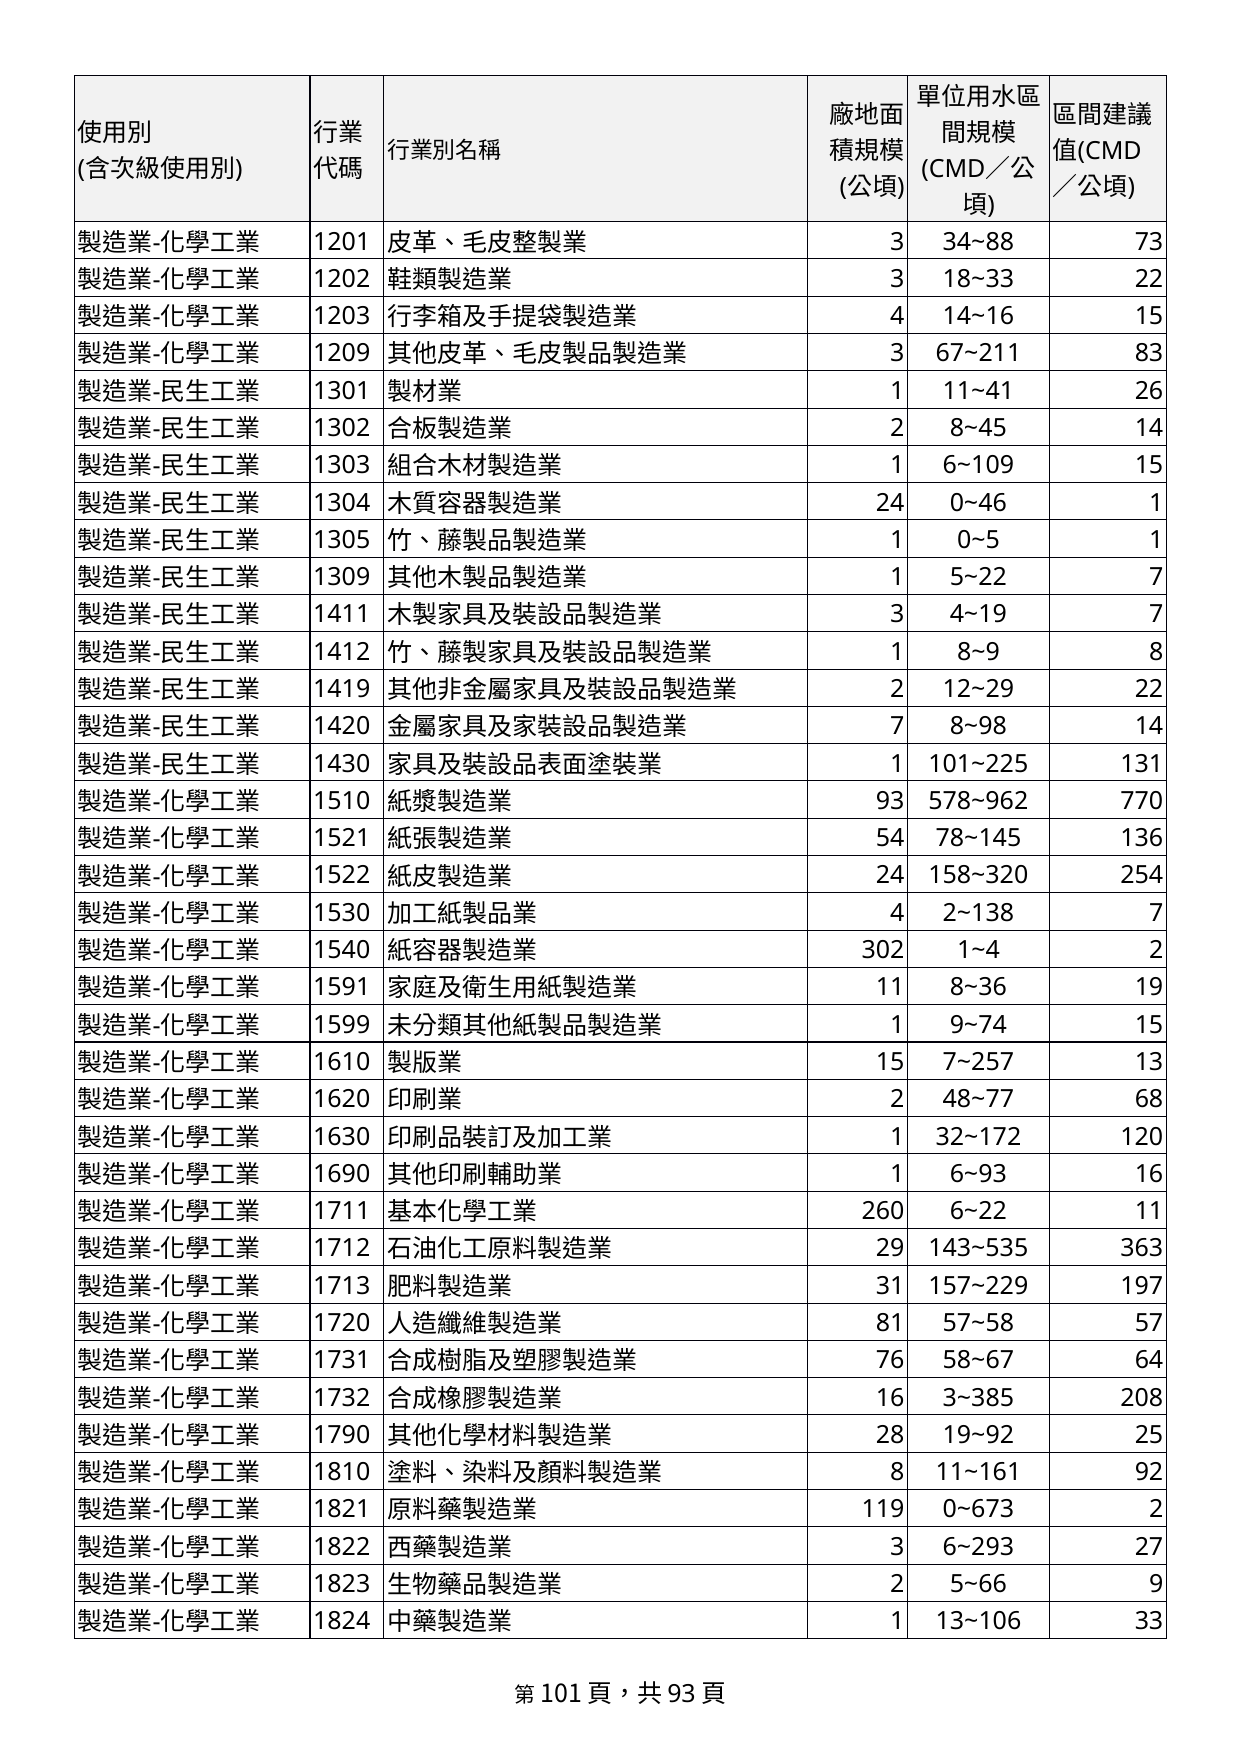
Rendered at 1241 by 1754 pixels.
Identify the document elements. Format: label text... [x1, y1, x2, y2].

table_cell 2 [1050, 1490, 1166, 1526]
table_cell 1303 [311, 446, 383, 482]
table_cell 皮革、毛皮整製業 [384, 222, 807, 258]
table_cell 6~93 [908, 1154, 1049, 1191]
table_cell 生物藥品製造業 [384, 1565, 807, 1601]
table_cell 1203 [311, 297, 383, 333]
table_cell 15 [1050, 446, 1166, 482]
table_cell 1 [808, 632, 907, 668]
table_cell 製造業-化學工業 [75, 297, 309, 333]
table_header 區間建議值(CMD／公頃) [1050, 76, 1166, 221]
table_cell 28 [808, 1415, 907, 1452]
table_cell 302 [808, 931, 907, 967]
table_cell 製造業-化學工業 [75, 931, 309, 967]
table_cell 製造業-民生工業 [75, 520, 309, 557]
table_cell 製造業-化學工業 [75, 334, 309, 370]
table_cell 1 [808, 558, 907, 594]
table_cell 竹、藤製家具及裝設品製造業 [384, 632, 807, 668]
table_cell 製造業-民生工業 [75, 707, 309, 743]
table_cell 7 [808, 707, 907, 743]
table_cell 其他木製品製造業 [384, 558, 807, 594]
table_cell 1824 [311, 1602, 383, 1638]
table_cell 未分類其他紙製品製造業 [384, 1005, 807, 1041]
table_cell 紙漿製造業 [384, 781, 807, 818]
table_cell 製造業-民生工業 [75, 446, 309, 482]
table_cell 其他印刷輔助業 [384, 1154, 807, 1191]
table_cell 9 [1050, 1565, 1166, 1601]
table_cell 101~225 [908, 744, 1049, 780]
table_cell 1 [808, 520, 907, 557]
table_cell 3 [808, 259, 907, 296]
table_cell 260 [808, 1192, 907, 1228]
table_cell 254 [1050, 856, 1166, 892]
table_cell 7 [1050, 893, 1166, 929]
table_cell 24 [808, 483, 907, 519]
table_cell 7 [1050, 595, 1166, 631]
table_cell 3 [808, 595, 907, 631]
table_cell 製造業-化學工業 [75, 1602, 309, 1638]
table_cell 1 [808, 1117, 907, 1153]
table_cell 製造業-化學工業 [75, 1043, 309, 1079]
table_cell 2 [1050, 931, 1166, 967]
table_cell 1 [1050, 520, 1166, 557]
table_cell 原料藥製造業 [384, 1490, 807, 1526]
table_cell 54 [808, 819, 907, 855]
table_cell 9~74 [908, 1005, 1049, 1041]
table_cell 11~161 [908, 1453, 1049, 1489]
table_cell 15 [808, 1043, 907, 1079]
table_cell 製造業-化學工業 [75, 1192, 309, 1228]
table_cell 1810 [311, 1453, 383, 1489]
table_cell 製造業-化學工業 [75, 1229, 309, 1265]
table_cell 3 [808, 1527, 907, 1563]
table_cell 67~211 [908, 334, 1049, 370]
table_cell 2~138 [908, 893, 1049, 929]
table_cell 1821 [311, 1490, 383, 1526]
table_cell 合成橡膠製造業 [384, 1378, 807, 1414]
table_cell 合板製造業 [384, 409, 807, 445]
table_cell 加工紙製品業 [384, 893, 807, 929]
table_cell 12~29 [908, 670, 1049, 706]
table_cell 1411 [311, 595, 383, 631]
table_cell 製造業-化學工業 [75, 893, 309, 929]
table_cell 木質容器製造業 [384, 483, 807, 519]
table_cell 1419 [311, 670, 383, 706]
table_cell 78~145 [908, 819, 1049, 855]
table_cell 363 [1050, 1229, 1166, 1265]
table_cell 770 [1050, 781, 1166, 818]
table_header 廠地面積規模(公頃) [808, 76, 907, 221]
table_cell 11 [1050, 1192, 1166, 1228]
table_cell 8 [1050, 632, 1166, 668]
table_cell 1 [1050, 483, 1166, 519]
table_cell 2 [808, 670, 907, 706]
table_cell 83 [1050, 334, 1166, 370]
table_cell 製造業-化學工業 [75, 1527, 309, 1563]
table_cell 48~77 [908, 1080, 1049, 1116]
table_cell 16 [1050, 1154, 1166, 1191]
table_cell 組合木材製造業 [384, 446, 807, 482]
table_cell 製造業-民生工業 [75, 744, 309, 780]
table_cell 0~5 [908, 520, 1049, 557]
table_cell 製造業-民生工業 [75, 558, 309, 594]
table_cell 木製家具及裝設品製造業 [384, 595, 807, 631]
table_cell 基本化學工業 [384, 1192, 807, 1228]
table_cell 57~58 [908, 1304, 1049, 1340]
table_cell 竹、藤製品製造業 [384, 520, 807, 557]
table_cell 製造業-化學工業 [75, 1005, 309, 1041]
table_cell 製造業-民生工業 [75, 632, 309, 668]
table_cell 22 [1050, 670, 1166, 706]
table_header 使用別 (含次級使用別) [75, 76, 309, 221]
table_cell 製造業-化學工業 [75, 819, 309, 855]
table_cell 製造業-化學工業 [75, 1490, 309, 1526]
table_cell 1309 [311, 558, 383, 594]
table_cell 中藥製造業 [384, 1602, 807, 1638]
table_cell 120 [1050, 1117, 1166, 1153]
table_cell 1510 [311, 781, 383, 818]
table_cell 92 [1050, 1453, 1166, 1489]
table_cell 24 [808, 856, 907, 892]
table_cell 製造業-化學工業 [75, 1565, 309, 1601]
table_cell 197 [1050, 1266, 1166, 1302]
table_cell 其他化學材料製造業 [384, 1415, 807, 1452]
table_cell 製造業-化學工業 [75, 1378, 309, 1414]
table_cell 7 [1050, 558, 1166, 594]
table_cell 1720 [311, 1304, 383, 1340]
table_cell 32~172 [908, 1117, 1049, 1153]
table_cell 塗料、染料及顏料製造業 [384, 1453, 807, 1489]
table_cell 5~66 [908, 1565, 1049, 1601]
table_cell 3~385 [908, 1378, 1049, 1414]
table_cell 13~106 [908, 1602, 1049, 1638]
table_cell 76 [808, 1341, 907, 1377]
table_cell 製造業-化學工業 [75, 1304, 309, 1340]
table_cell 印刷業 [384, 1080, 807, 1116]
table_cell 1 [808, 1154, 907, 1191]
table_header 行業代碼 [311, 76, 383, 221]
table_cell 1 [808, 371, 907, 407]
table_cell 1822 [311, 1527, 383, 1563]
table_cell 1420 [311, 707, 383, 743]
table_cell 2 [808, 1565, 907, 1601]
table_cell 1209 [311, 334, 383, 370]
table_cell 18~33 [908, 259, 1049, 296]
table_cell 1 [808, 1602, 907, 1638]
table_cell 8~36 [908, 968, 1049, 1004]
table_cell 合成樹脂及塑膠製造業 [384, 1341, 807, 1377]
table_cell 1 [808, 446, 907, 482]
table_cell 製造業-化學工業 [75, 968, 309, 1004]
table_cell 6~22 [908, 1192, 1049, 1228]
table_cell 製造業-民生工業 [75, 670, 309, 706]
table_cell 1~4 [908, 931, 1049, 967]
table_cell 1305 [311, 520, 383, 557]
table_cell 1731 [311, 1341, 383, 1377]
table_cell 8 [808, 1453, 907, 1489]
table_cell 64 [1050, 1341, 1166, 1377]
table_cell 製材業 [384, 371, 807, 407]
table_cell 3 [808, 222, 907, 258]
table_cell 19 [1050, 968, 1166, 1004]
table_cell 石油化工原料製造業 [384, 1229, 807, 1265]
table_cell 2 [808, 409, 907, 445]
table_cell 27 [1050, 1527, 1166, 1563]
table_cell 143~535 [908, 1229, 1049, 1265]
table_cell 紙容器製造業 [384, 931, 807, 967]
table_cell 製造業-化學工業 [75, 1341, 309, 1377]
table_cell 34~88 [908, 222, 1049, 258]
table_cell 製造業-化學工業 [75, 222, 309, 258]
table_cell 81 [808, 1304, 907, 1340]
table_cell 3 [808, 334, 907, 370]
table_cell 鞋類製造業 [384, 259, 807, 296]
table_cell 0~673 [908, 1490, 1049, 1526]
table_cell 1591 [311, 968, 383, 1004]
table_cell 8~45 [908, 409, 1049, 445]
table_cell 578~962 [908, 781, 1049, 818]
table_cell 製造業-化學工業 [75, 1117, 309, 1153]
table_cell 肥料製造業 [384, 1266, 807, 1302]
table_cell 6~109 [908, 446, 1049, 482]
table_cell 119 [808, 1490, 907, 1526]
table_cell 8~98 [908, 707, 1049, 743]
table_cell 1732 [311, 1378, 383, 1414]
table_cell 19~92 [908, 1415, 1049, 1452]
table_cell 1302 [311, 409, 383, 445]
table_cell 製造業-民生工業 [75, 409, 309, 445]
table_cell 1711 [311, 1192, 383, 1228]
table_cell 製造業-化學工業 [75, 856, 309, 892]
table_cell 1530 [311, 893, 383, 929]
table_cell 製造業-化學工業 [75, 259, 309, 296]
table_cell 製造業-化學工業 [75, 1415, 309, 1452]
table_cell 68 [1050, 1080, 1166, 1116]
table_cell 13 [1050, 1043, 1166, 1079]
table_cell 1201 [311, 222, 383, 258]
table_cell 2 [808, 1080, 907, 1116]
table_cell 紙張製造業 [384, 819, 807, 855]
table_cell 1540 [311, 931, 383, 967]
table_cell 6~293 [908, 1527, 1049, 1563]
table_cell 1630 [311, 1117, 383, 1153]
table_cell 1712 [311, 1229, 383, 1265]
table_cell 8~9 [908, 632, 1049, 668]
table_cell 0~46 [908, 483, 1049, 519]
table_cell 5~22 [908, 558, 1049, 594]
table_cell 136 [1050, 819, 1166, 855]
table_cell 製造業-民生工業 [75, 371, 309, 407]
table_cell 行李箱及手提袋製造業 [384, 297, 807, 333]
table_cell 14 [1050, 409, 1166, 445]
table_cell 製造業-民生工業 [75, 595, 309, 631]
table_cell 1620 [311, 1080, 383, 1116]
table_cell 4 [808, 297, 907, 333]
table_cell 29 [808, 1229, 907, 1265]
table_cell 1202 [311, 259, 383, 296]
table_cell 1301 [311, 371, 383, 407]
table_cell 15 [1050, 297, 1166, 333]
table_cell 1823 [311, 1565, 383, 1601]
table_cell 58~67 [908, 1341, 1049, 1377]
table_cell 製造業-化學工業 [75, 1154, 309, 1191]
table_cell 其他皮革、毛皮製品製造業 [384, 334, 807, 370]
table_cell 33 [1050, 1602, 1166, 1638]
table_cell 1610 [311, 1043, 383, 1079]
table_cell 製造業-民生工業 [75, 483, 309, 519]
table_cell 4~19 [908, 595, 1049, 631]
table_cell 7~257 [908, 1043, 1049, 1079]
table_cell 73 [1050, 222, 1166, 258]
table_cell 印刷品裝訂及加工業 [384, 1117, 807, 1153]
table_cell 1522 [311, 856, 383, 892]
table_header 行業別名稱 [384, 76, 807, 221]
table_cell 1304 [311, 483, 383, 519]
table_cell 158~320 [908, 856, 1049, 892]
table_cell 22 [1050, 259, 1166, 296]
table_cell 製造業-化學工業 [75, 1453, 309, 1489]
table_cell 11~41 [908, 371, 1049, 407]
table_cell 紙皮製造業 [384, 856, 807, 892]
table_cell 1430 [311, 744, 383, 780]
table_cell 31 [808, 1266, 907, 1302]
table_cell 其他非金屬家具及裝設品製造業 [384, 670, 807, 706]
table_cell 25 [1050, 1415, 1166, 1452]
table_cell 11 [808, 968, 907, 1004]
table_cell 製造業-化學工業 [75, 781, 309, 818]
table_cell 製版業 [384, 1043, 807, 1079]
table_cell 131 [1050, 744, 1166, 780]
table_cell 1521 [311, 819, 383, 855]
table_cell 1790 [311, 1415, 383, 1452]
table_cell 14~16 [908, 297, 1049, 333]
table_cell 14 [1050, 707, 1166, 743]
table_cell 1 [808, 744, 907, 780]
table_cell 家具及裝設品表面塗裝業 [384, 744, 807, 780]
table_cell 157~229 [908, 1266, 1049, 1302]
table_header 單位用水區間規模(CMD／公頃) [908, 76, 1049, 221]
table_cell 1412 [311, 632, 383, 668]
table_cell 西藥製造業 [384, 1527, 807, 1563]
table_cell 16 [808, 1378, 907, 1414]
table_cell 26 [1050, 371, 1166, 407]
table_cell 15 [1050, 1005, 1166, 1041]
table_cell 93 [808, 781, 907, 818]
table_cell 4 [808, 893, 907, 929]
table_cell 家庭及衛生用紙製造業 [384, 968, 807, 1004]
table_cell 57 [1050, 1304, 1166, 1340]
table_cell 1599 [311, 1005, 383, 1041]
table_cell 208 [1050, 1378, 1166, 1414]
table_cell 1713 [311, 1266, 383, 1302]
table_cell 人造纖維製造業 [384, 1304, 807, 1340]
table_cell 金屬家具及家裝設品製造業 [384, 707, 807, 743]
table_cell 製造業-化學工業 [75, 1266, 309, 1302]
table_cell 1690 [311, 1154, 383, 1191]
table_cell 製造業-化學工業 [75, 1080, 309, 1116]
table_cell 1 [808, 1005, 907, 1041]
